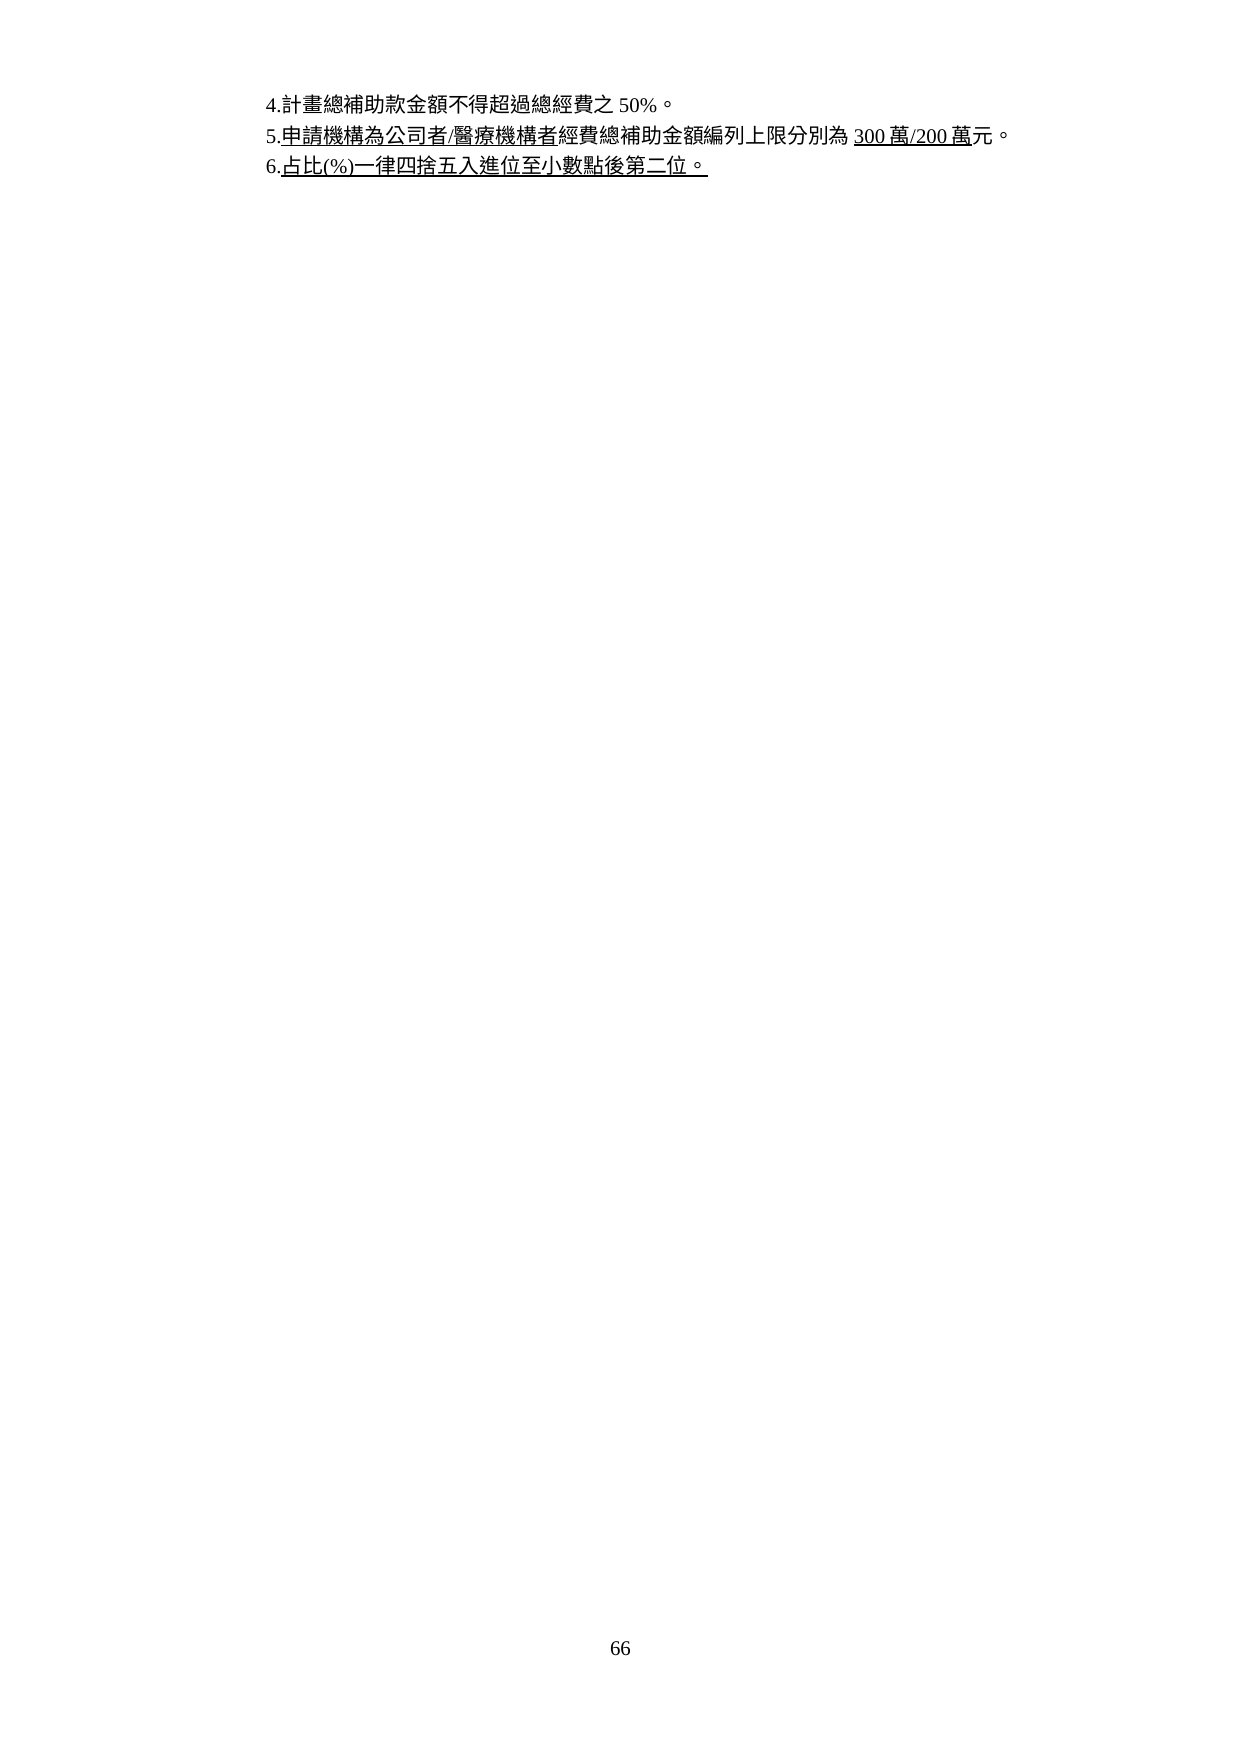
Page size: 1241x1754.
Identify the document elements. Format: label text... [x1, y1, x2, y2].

text 5.申請機構為公司者/醫療機構者經費總補助金額編列上限分別為300萬/200萬元。 [266, 119, 1122, 149]
text 4.計畫總補助款金額不得超過總經費之50%。 [266, 89, 1122, 119]
text 6.占比(%)一律四捨五入進位至小數點後第二位。 [266, 149, 1122, 179]
